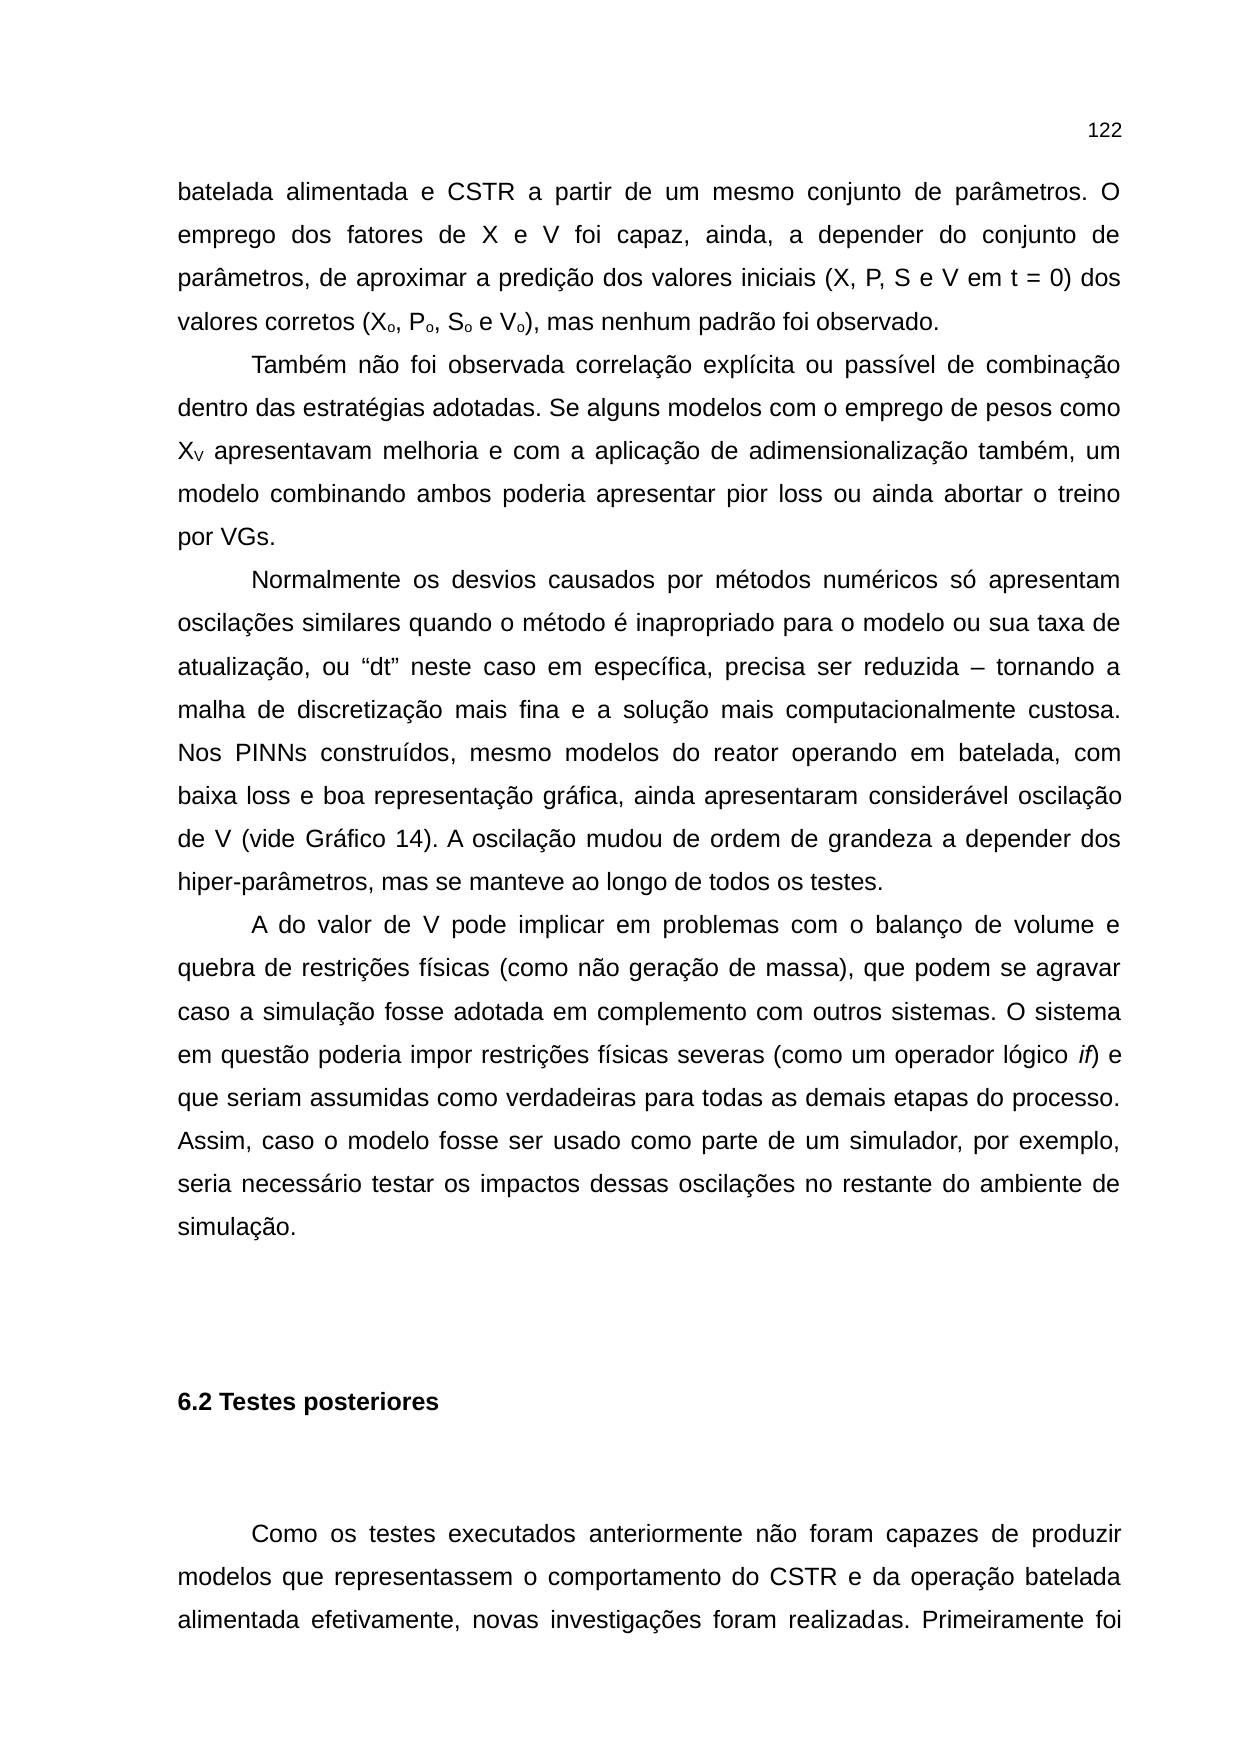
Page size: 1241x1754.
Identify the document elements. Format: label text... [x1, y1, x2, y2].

text Normalmente os desvios causados por métodos numéricos só apresentam oscilações similares quando o método é inapropriado para o modelo ou sua taxa de atualização, ou “dt” neste caso em específica, precisa ser reduzida – tornando a malha de discretização mais fina e a solução mais computacionalmente custosa. Nos PINNs construídos, mesmo modelos do reator operando em batelada, com baixa loss e boa representação gráfica, ainda apresentaram considerável oscilação de V (vide Gráfico 14). A oscilação mudou de ordem de grandeza a depender dos hiper-parâmetros, mas se manteve ao longo de todos os testes. [177, 565, 1122, 896]
text batelada alimentada e CSTR a partir de um mesmo conjunto de parâmetros. O emprego dos fatores de X e V foi capaz, ainda, a depender do conjunto de parâmetros, de aproximar a predição dos valores iniciais (X, P, S e V em t = 0) dos valores corretos (Xo, Po, So e Vo), mas nenhum padrão foi observado. [177, 177, 1122, 335]
text Também não foi observada correlação explícita ou passível de combinação dentro das estratégias adotadas. Se alguns modelos com o emprego de pesos como XV apresentavam melhoria e com a aplicação de adimensionalização também, um modelo combinando ambos poderia apresentar pior loss ou ainda abortar o treino por VGs. [177, 349, 1122, 551]
subtitle Testes posteriores [177, 1387, 1122, 1416]
text A do valor de V pode implicar em problemas com o balanço de volume e quebra de restrições físicas (como não geração de massa), que podem se agravar caso a simulação fosse adotada em complemento com outros sistemas. O sistema em questão poderia impor restrições físicas severas (como um operador lógico if) e que seriam assumidas como verdadeiras para todas as demais etapas do processo. Assim, caso o modelo fosse ser usado como parte de um simulador, por exemplo, seria necessário testar os impactos dessas oscilações no restante do ambiente de simulação. [177, 910, 1122, 1241]
text Como os testes executados anteriormente não foram capazes de produzir modelos que representassem o comportamento do CSTR e da operação batelada alimentada efetivamente, novas investigações foram realizadas. Primeiramente foi [177, 1518, 1122, 1633]
